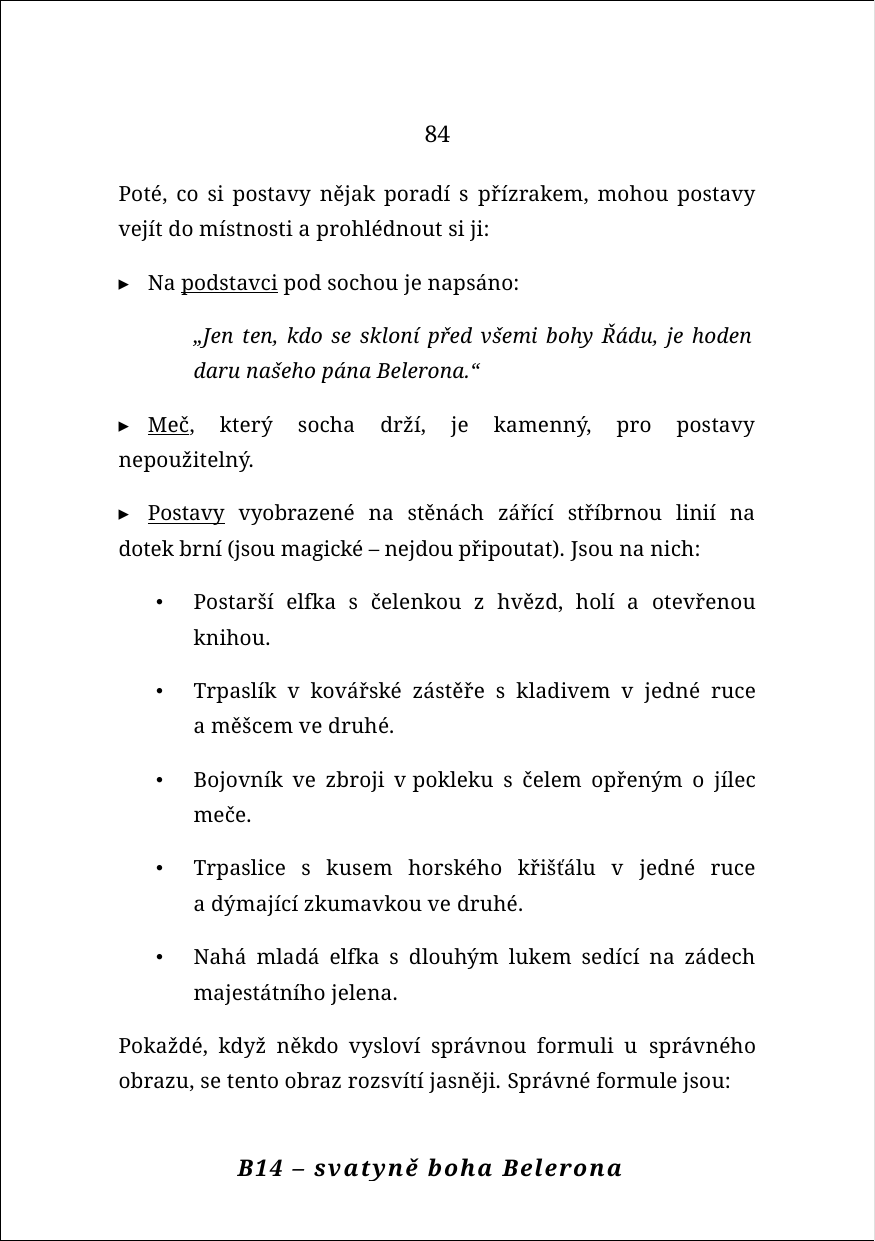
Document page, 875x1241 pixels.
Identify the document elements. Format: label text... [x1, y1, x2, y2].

text Poté, co si postavy nějak poradí s⁠ přízrakem, mohou postavy vejít do místnosti a⁠ prohlédnout si ji: [118, 179, 756, 243]
text ▸ Meč, který socha drží, je kamenný, pro postavy nepoužitelný. [118, 410, 756, 474]
text ▸ Postavy vyobrazené na stěnách zářící stříbrnou linií na dotek brní (jsou magické – nejdou připoutat). Jsou na nich: [118, 498, 756, 562]
list Postarší elfka s⁠ čelenkou z⁠ hvězd, holí a⁠ otevřenou knihou. [156, 587, 756, 651]
list Bojovník ve zbroji v pokleku s⁠ čelem opřeným o⁠ jílec meče. [156, 765, 756, 829]
list Nahá mladá elfka s⁠ dlouhým lukem sedící na zádech majestátního jelena. [156, 942, 756, 1006]
text Pokaždé, když někdo vysloví správnou formuli u⁠ správného obrazu, se tento obraz rozsvítí jasněji. Správné formule jsou: [118, 1031, 756, 1095]
text ▸ Na podstavci pod sochou je napsáno: [118, 268, 756, 296]
list Trpaslice s⁠ kusem horského křišťálu v⁠ jedné ruce a⁠ dýmající zkumavkou ve druhé. [156, 853, 756, 917]
list Trpaslík v⁠ kovářské zástěře s⁠ kladivem v⁠ jedné ruce a⁠ měšcem ve druhé. [156, 676, 756, 740]
list „Jen ten, kdo se skloní před všemi bohy Řádu, je hoden daru našeho pána Belerona.“ [156, 321, 756, 385]
